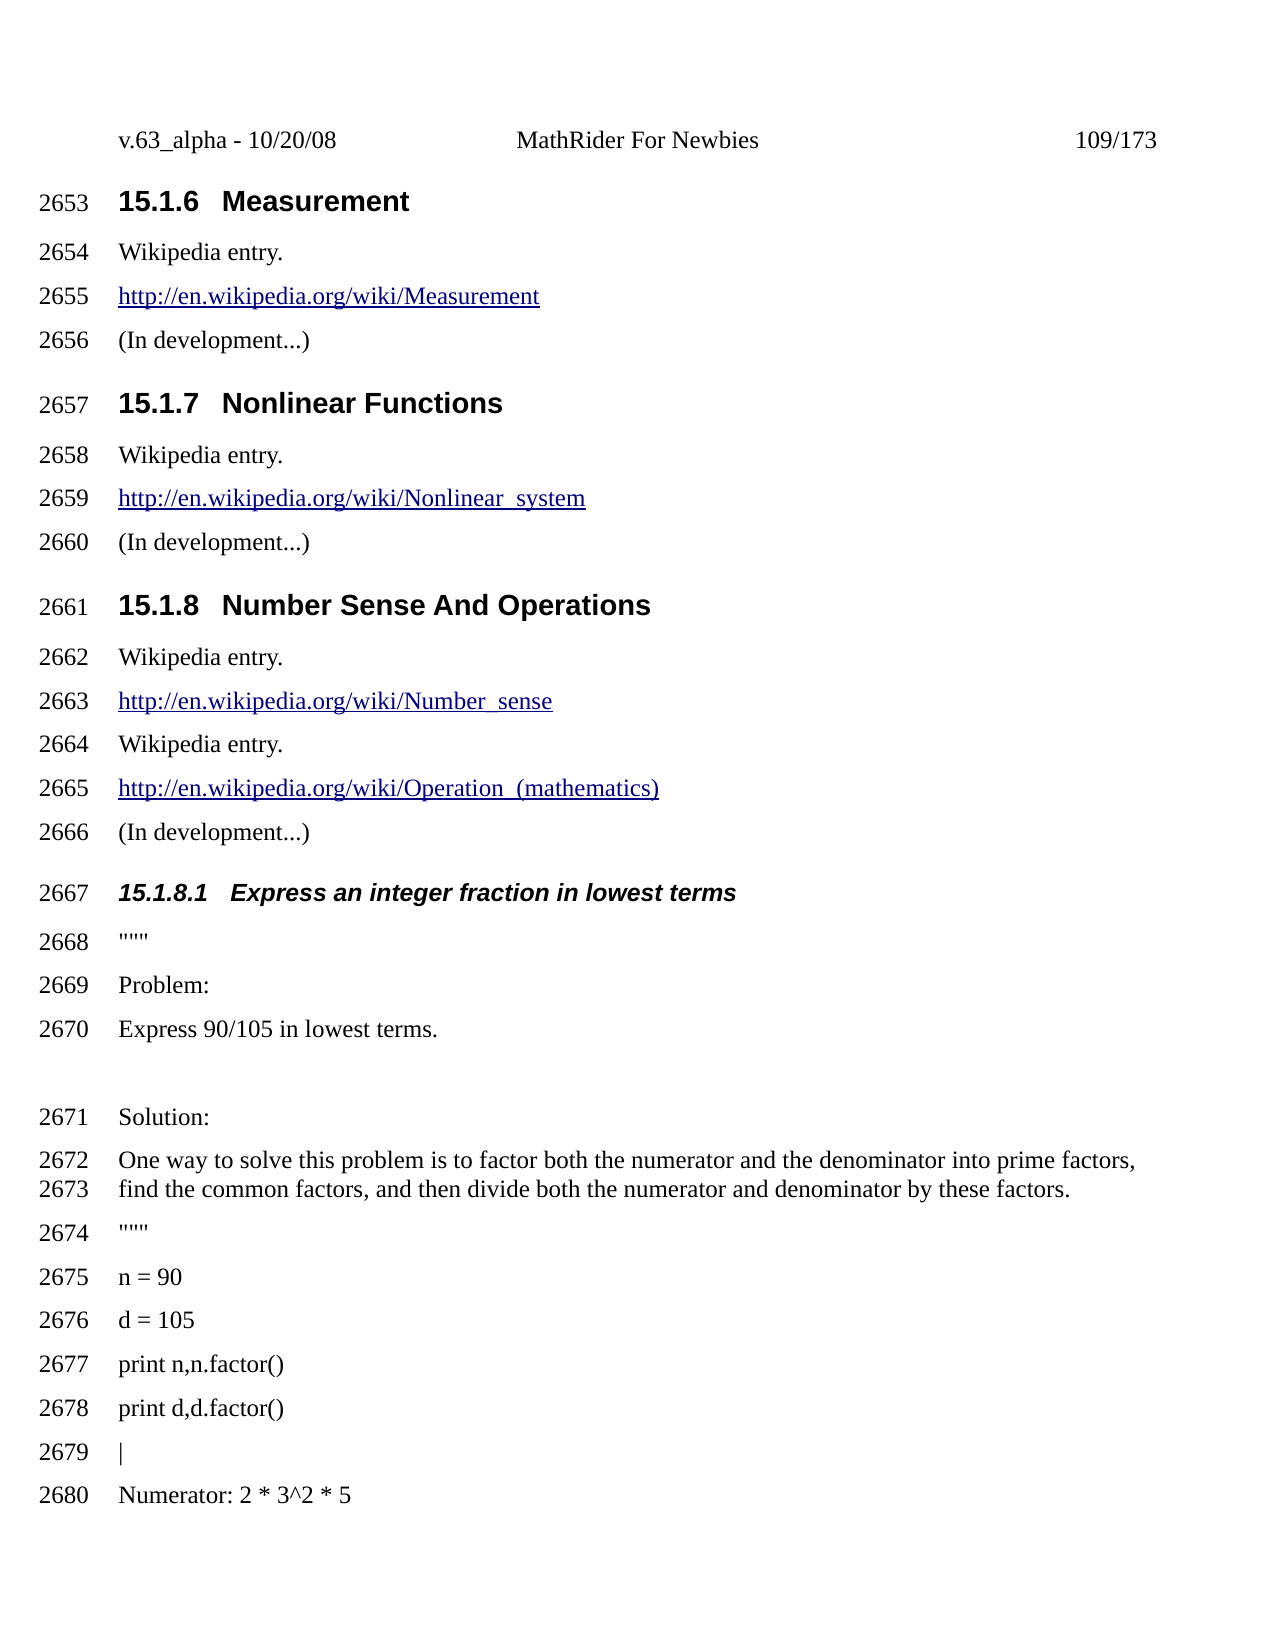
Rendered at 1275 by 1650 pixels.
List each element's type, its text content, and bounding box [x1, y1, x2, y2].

text http://en.wikipedia.org/wiki/Nonlinear_system [118, 483, 1157, 512]
text Express 90/105 in lowest terms. [118, 1014, 1157, 1043]
text Solution: [118, 1102, 1157, 1131]
text Wikipedia entry. [118, 642, 1157, 671]
subtitle Express an integer fraction in lowest terms [118, 878, 1157, 907]
text Wikipedia entry. [118, 237, 1157, 266]
subtitle Number Sense And Operations [118, 588, 1157, 622]
subtitle Measurement [118, 184, 1157, 217]
text Wikipedia entry. [118, 729, 1157, 758]
text """ [118, 927, 1157, 956]
text (In development...) [118, 817, 1157, 846]
text | [118, 1437, 1157, 1466]
subtitle Nonlinear Functions [118, 386, 1157, 420]
text http://en.wikipedia.org/wiki/Operation_(mathematics) [118, 773, 1157, 802]
text print d,d.factor() [118, 1393, 1157, 1422]
text d = 105 [118, 1306, 1157, 1334]
text Numerator: 2 * 3^2 * 5 [118, 1481, 1157, 1509]
text http://en.wikipedia.org/wiki/Number_sense [118, 686, 1157, 714]
text print n,n.factor() [118, 1349, 1157, 1378]
text (In development...) [118, 527, 1157, 556]
text """ [118, 1218, 1157, 1247]
text (In development...) [118, 325, 1157, 354]
text Problem: [118, 971, 1157, 999]
text n = 90 [118, 1262, 1157, 1291]
text One way to solve this problem is to factor both the numerator and the denominator into prime factors, find the common factors, and then divide both the numerator and denominator by these factors. [118, 1146, 1157, 1203]
text Wikipedia entry. [118, 440, 1157, 468]
text http://en.wikipedia.org/wiki/Measurement [118, 281, 1157, 310]
